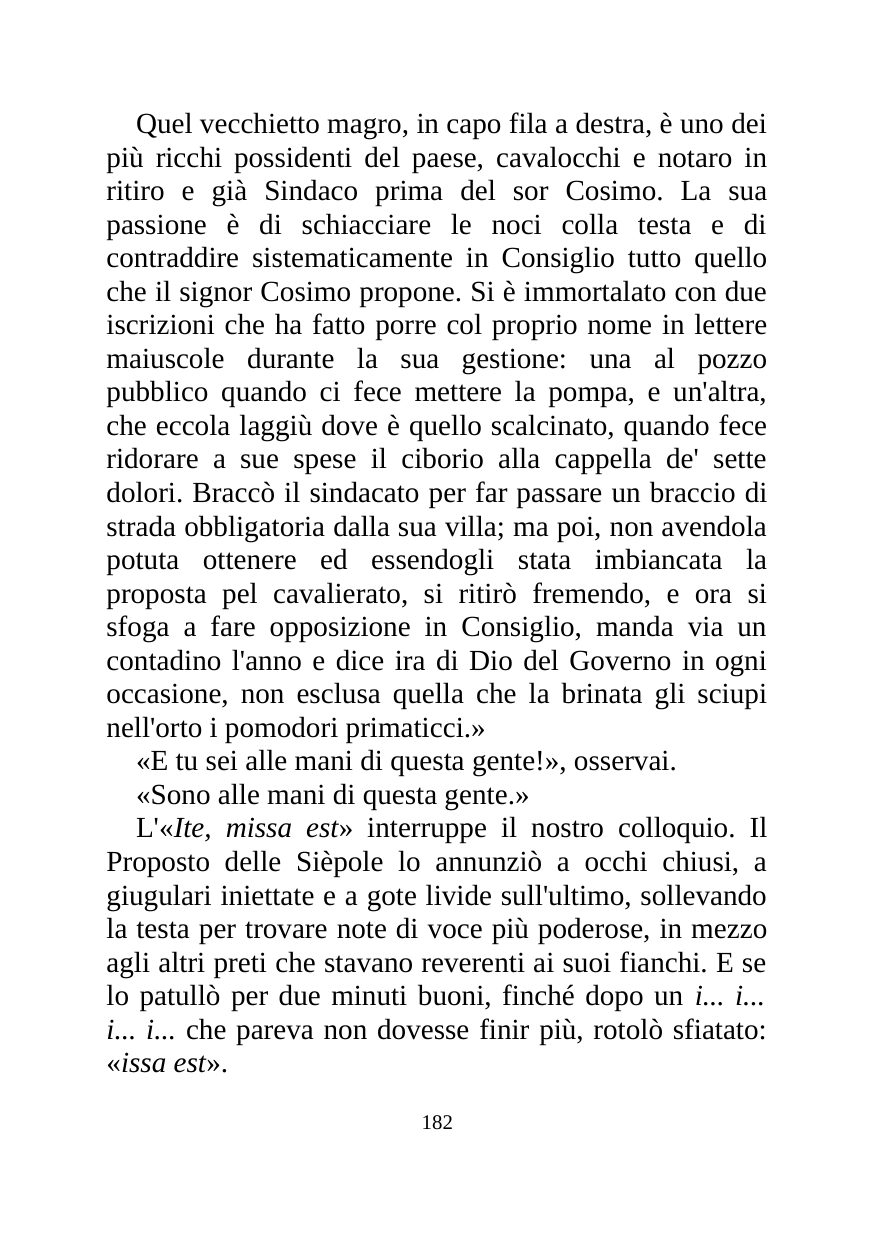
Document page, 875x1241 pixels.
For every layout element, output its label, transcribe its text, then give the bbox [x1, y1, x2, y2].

text «E tu sei alle mani di questa gente!», osservai. [106, 743, 768, 777]
text Quel vecchietto magro, in capo fila a destra, è uno dei più ricchi possidenti del paese, cavalocchi e notaro in ritiro e già Sindaco prima del sor Cosimo. La sua passione è di schiacciare le noci colla testa e di contraddire sistematicamente in Consiglio tutto quello che il signor Cosimo propone. Si è immortalato con due iscrizioni che ha fatto porre col proprio nome in lettere maiuscole durante la sua gestione: una al pozzo pubblico quando ci fece mettere la pompa, e un'altra, che eccola laggiù dove è quello scalcinato, quando fece ridorare a sue spese il ciborio alla cappella de' sette dolori. Braccò il sindacato per far passare un braccio di strada obbligatoria dalla sua villa; ma poi, non avendola potuta ottenere ed essendogli stata imbiancata la proposta pel cavalierato, si ritirò fremendo, e ora si sfoga a fare opposizione in Consiglio, manda via un contadino l'anno e dice ira di Dio del Governo in ogni occasione, non esclusa quella che la brinata gli sciupi nell'orto i pomodori primaticci.» [106, 106, 768, 743]
text «Sono alle mani di questa gente.» [106, 777, 768, 811]
text L'«Ite, missa est» interruppe il nostro colloquio. Il Proposto delle Sièpole lo annunziò a occhi chiusi, a giugulari iniettate e a gote livide sull'ultimo, sollevando la testa per trovare note di voce più poderose, in mezzo agli altri preti che stavano reverenti ai suoi fianchi. E se lo patullò per due minuti buoni, finché dopo un i... i... i... i... che pareva non dovesse finir più, rotolò sfiatato: «issa est». [106, 811, 768, 1079]
